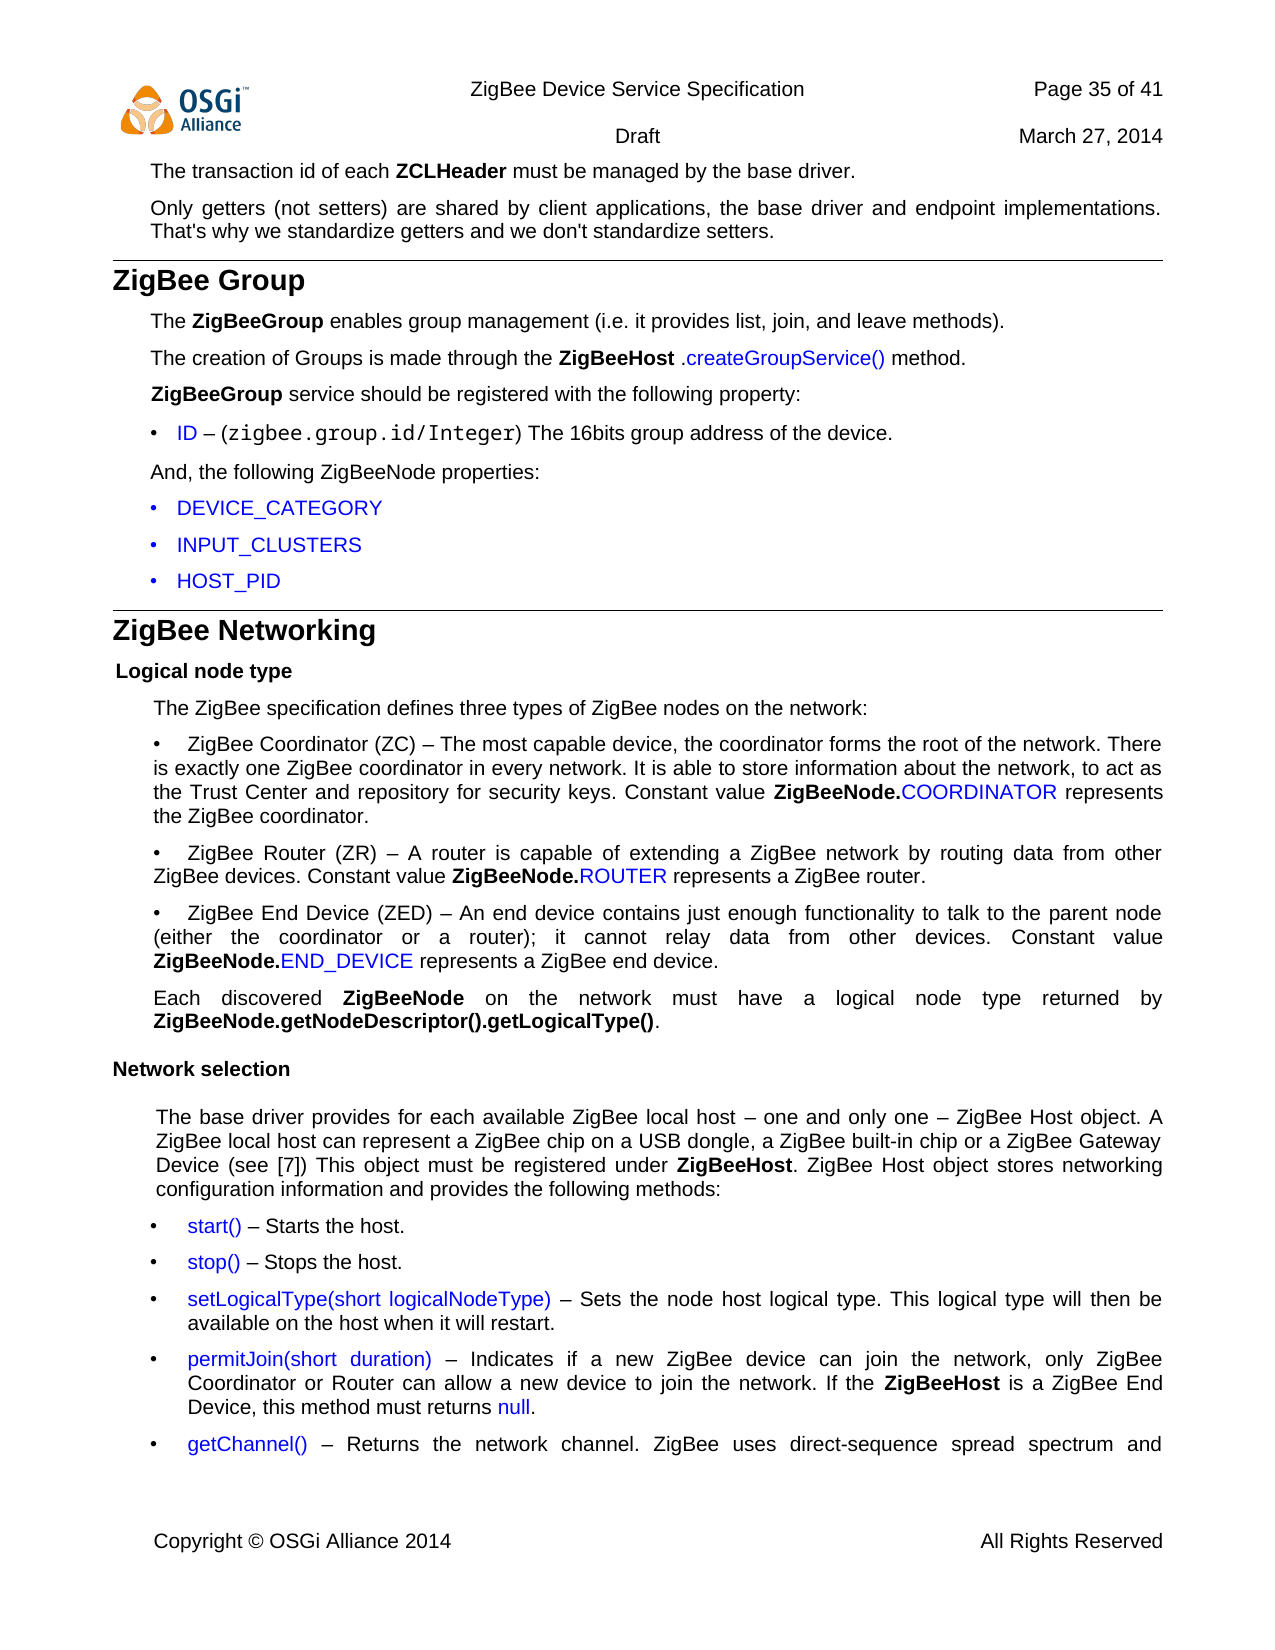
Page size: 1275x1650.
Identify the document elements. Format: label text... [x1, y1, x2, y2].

text The ZigBee specification defines three types of ZigBee nodes on the network: [153, 695, 1163, 719]
picture [113, 78, 257, 142]
list HOST_PID [150, 569, 1163, 593]
list ID – (zigbee.group.id/Integer) The 16bits group address of the device. [150, 418, 1163, 447]
list ZigBee Router (ZR) – A router is capable of extending a ZigBee network by routing data from other ZigBee devices. Constant value ZigBeeNode.ROUTER represents a ZigBee router. [153, 840, 1163, 888]
text And, the following ZigBeeNode properties: [150, 459, 1163, 483]
subtitle ZigBee Networking [112, 611, 1163, 646]
list Each discovered ZigBeeNode on the network must have a logical node type returned by ZigBeeNode.getNodeDescriptor().getLogicalType(). [153, 985, 1163, 1033]
text The creation of Groups is made through the ZigBeeHost .createGroupService() method. [150, 346, 1163, 369]
list permitJoin(short duration) – Indicates if a new ZigBee device can join the network, only ZigBee Coordinator or Router can allow a new device to join the network. If the ZigBeeHost is a ZigBee End Device, this method must returns null. [150, 1347, 1163, 1419]
text Logical node type [115, 659, 1163, 683]
list INPUT_CLUSTERS [150, 532, 1163, 557]
text ZigBeeGroup service should be registered with the following property: [151, 382, 1163, 406]
text Only getters (not setters) are shared by client applications, the base driver and endpoint implementations. That's why we standardize getters and we don't standardize setters. [150, 195, 1163, 243]
list ZigBee Coordinator (ZC) – The most capable device, the coordinator forms the root of the network. There is exactly one ZigBee coordinator in every network. It is able to store information about the network, to act as the Trust Center and repository for security keys. Constant value ZigBeeNode.COORDINATOR represents the ZigBee coordinator. [153, 732, 1163, 828]
list start() – Starts the host. [150, 1213, 1163, 1237]
text The ZigBeeGroup enables group management (i.e. it provides list, join, and leave methods). [150, 309, 1163, 333]
list stop() – Stops the host. [150, 1250, 1163, 1274]
list getChannel() – Returns the network channel. ZigBee uses direct-sequence spread spectrum and [150, 1432, 1163, 1456]
subtitle ZigBee Group [112, 261, 1163, 297]
text The base driver provides for each available ZigBee local host – one and only one – ZigBee Host object. A ZigBee local host can represent a ZigBee chip on a USB dongle, a ZigBee built-in chip or a ZigBee Gateway Device (see [7].) This object must be registered under ZigBeeHost. ZigBee Host object stores networking configuration information and provides the following methods: [156, 1105, 1163, 1201]
list ZigBee End Device (ZED) – An end device contains just enough functionality to talk to the parent node (either the coordinator or a router); it cannot relay data from other devices. Constant value ZigBeeNode.END_DEVICE represents a ZigBee end device. [153, 901, 1163, 973]
text The transaction id of each ZCLHeader must be managed by the base driver. [150, 159, 1163, 183]
list DEVICE_CATEGORY [150, 496, 1163, 520]
list Network selection [112, 1057, 1163, 1081]
list setLogicalType(short logicalNodeType) – Sets the node host logical type. This logical type will then be available on the host when it will restart. [150, 1287, 1163, 1334]
